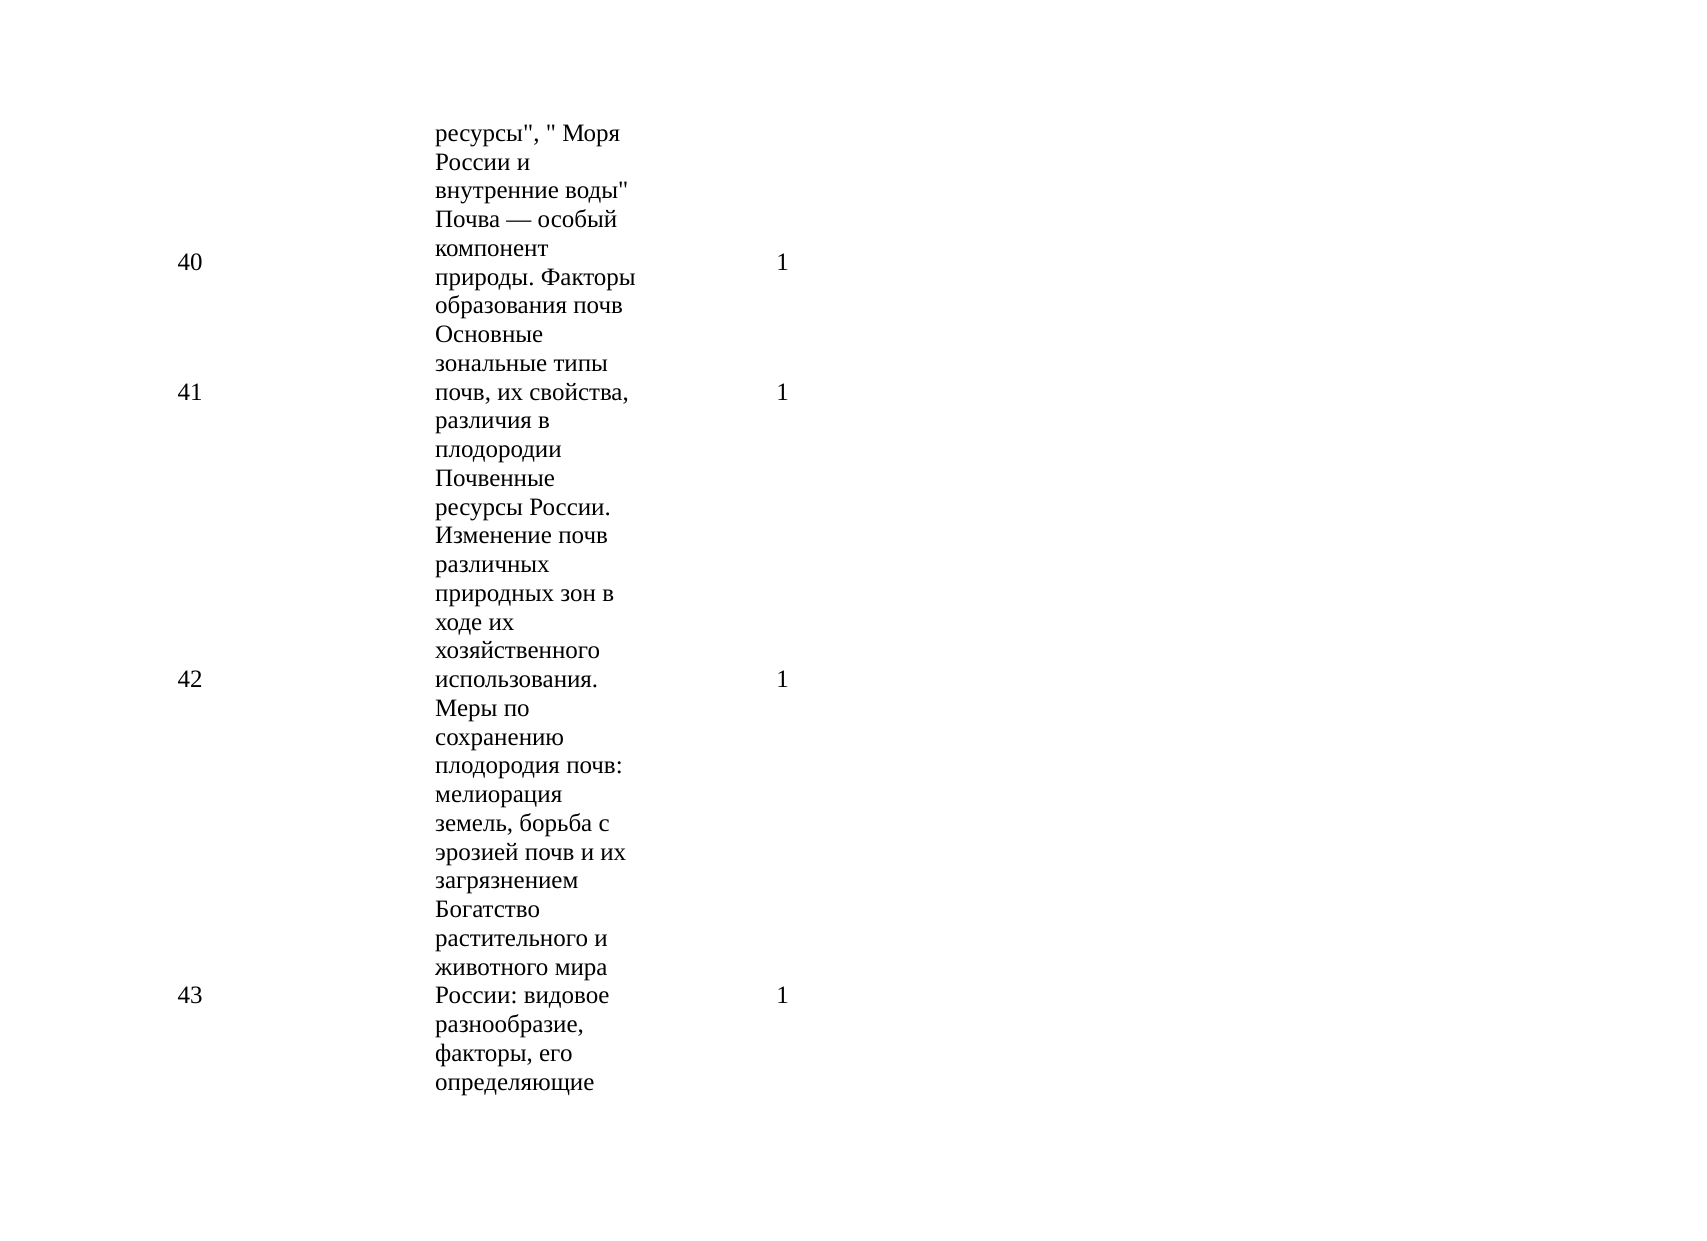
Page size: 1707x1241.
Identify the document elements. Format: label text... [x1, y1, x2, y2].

table_cell [1141, 204, 1384, 319]
table_cell [1384, 118, 1628, 204]
table_cell [897, 463, 1141, 894]
table_cell [897, 894, 1141, 1096]
table_cell [1141, 463, 1384, 894]
table_cell [1141, 894, 1384, 1096]
table_cell 41 [166, 319, 409, 463]
table_cell 1 [653, 204, 897, 319]
table_cell 1 [653, 463, 897, 894]
table_cell Основные зональные типы почв, их свойства, различия в плодородии [410, 319, 653, 463]
table_cell [653, 118, 897, 204]
table_cell [1384, 204, 1628, 319]
table_cell [1141, 118, 1384, 204]
table_cell [1384, 463, 1628, 894]
table_cell [1141, 319, 1384, 463]
table_cell [1384, 319, 1628, 463]
table_cell [1384, 894, 1628, 1096]
table_cell [897, 118, 1141, 204]
table_cell ресурсы", " Моря России и внутренние воды" [410, 118, 653, 204]
table_cell [897, 204, 1141, 319]
table_cell 1 [653, 894, 897, 1096]
table_cell 40 [166, 204, 409, 319]
table_cell 1 [653, 319, 897, 463]
table_cell 42 [166, 463, 409, 894]
table_cell Богатство растительного и животного мира России: видовое разнообразие, факторы, его определяющие [410, 894, 653, 1096]
table_cell Почвенные ресурсы России. Изменение почв различных природных зон в ходе их хозяйственного использования. Меры по сохранению плодородия почв: мелиорация земель, борьба с эрозией почв и их загрязнением [410, 463, 653, 894]
table_cell [897, 319, 1141, 463]
table_cell [166, 118, 409, 204]
table_cell 43 [166, 894, 409, 1096]
table_cell Почва — особый компонент природы. Факторы образования почв [410, 204, 653, 319]
